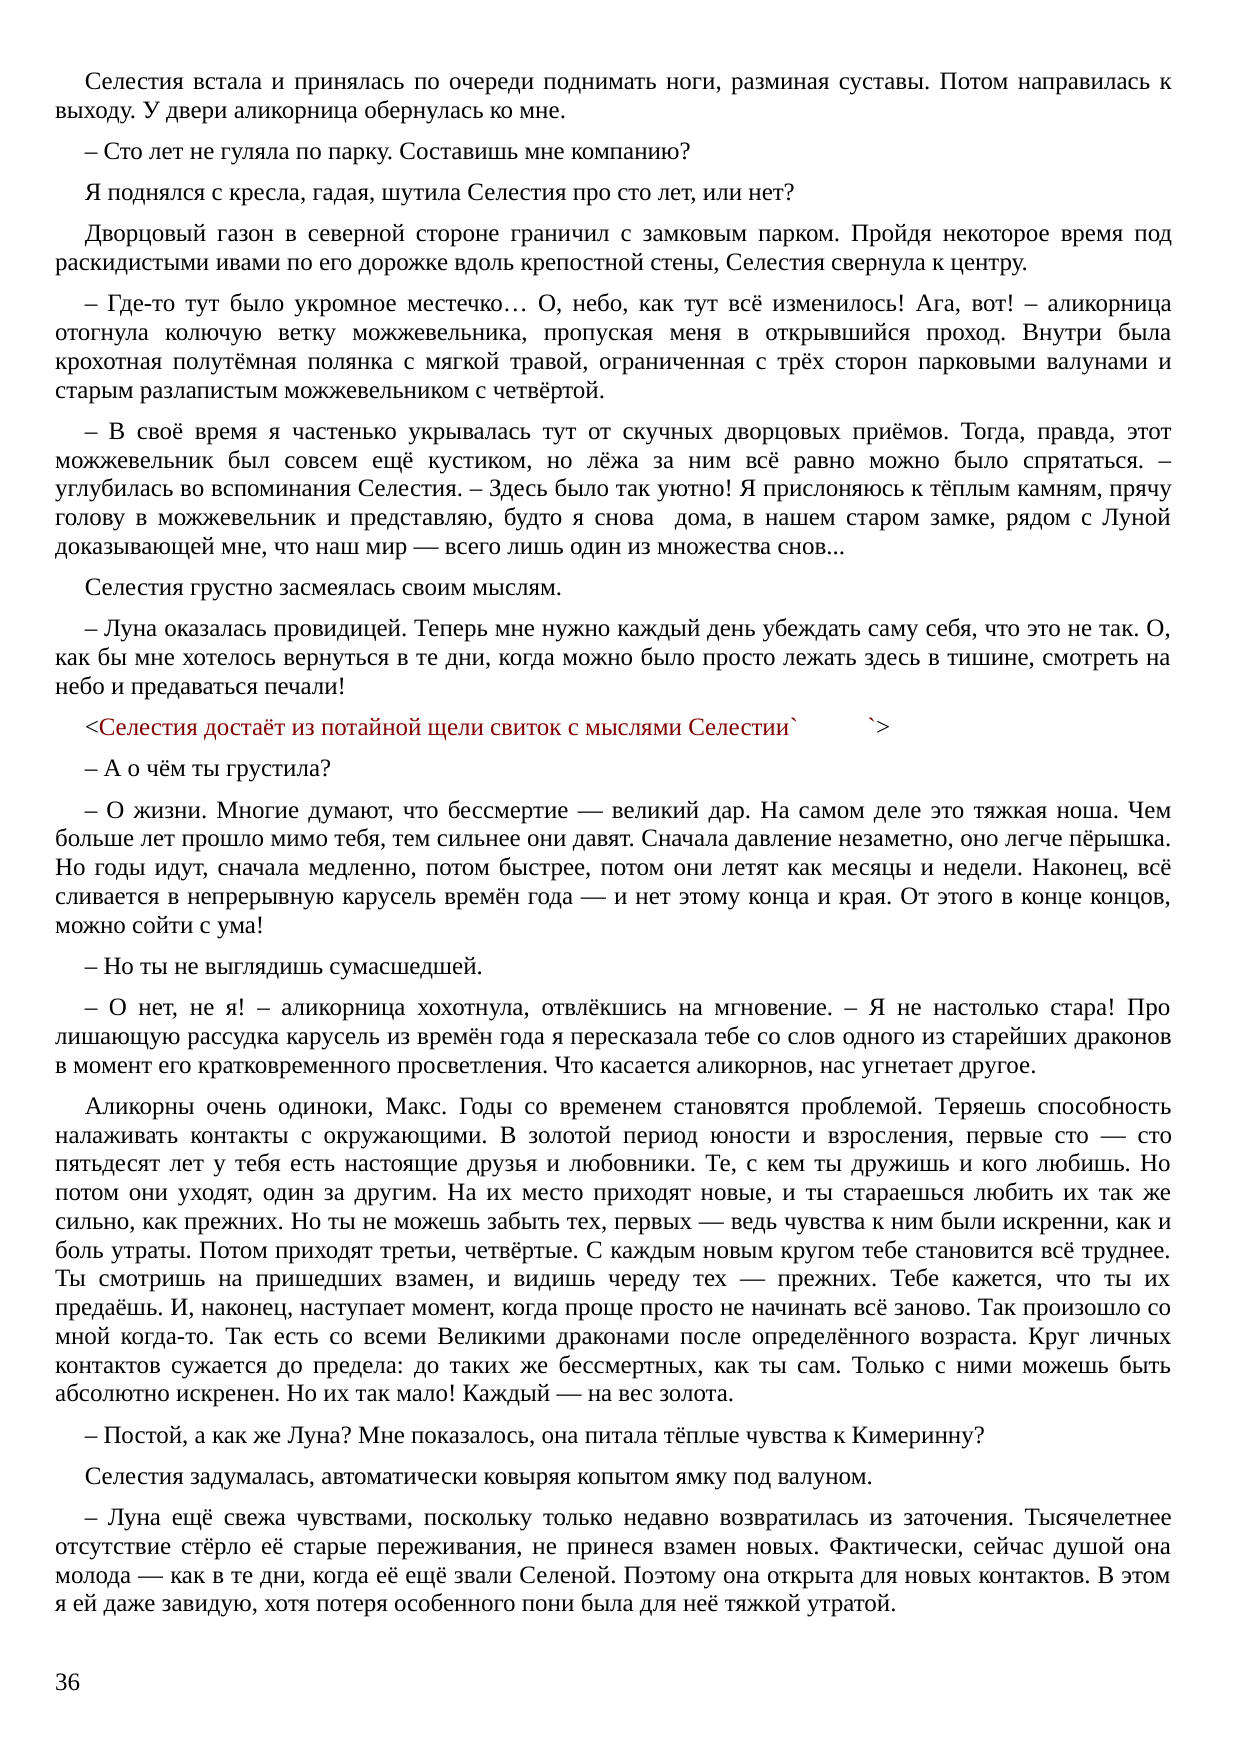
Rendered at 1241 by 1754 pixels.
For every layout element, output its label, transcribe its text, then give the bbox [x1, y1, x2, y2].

text Дворцовый газон в северной стороне граничил с замковым парком. Пройдя некоторое время под раскидистыми ивами по его дорожке вдоль крепостной стены, Селестия свернула к центру. [55, 218, 1173, 276]
text Я поднялся с кресла, гадая, шутила Селестия про сто лет, или нет? [55, 177, 1173, 206]
text – Но ты не выглядишь сумасшедшей. [55, 951, 1173, 980]
text Селестия грустно засмеялась своим мыслям. [55, 572, 1173, 601]
text <Селестия достаёт из потайной щели свиток с мыслями Селестии` `> [55, 712, 1173, 741]
text Селестия встала и принялась по очереди поднимать ноги, разминая суставы. Потом направилась к выходу. У двери аликорница обернулась ко мне. [55, 66, 1173, 123]
text – Луна оказалась провидицей. Теперь мне нужно каждый день убеждать саму себя, что это не так. О, как бы мне хотелось вернуться в те дни, когда можно было просто лежать здесь в тишине, смотреть на небо и предаваться печали! [55, 613, 1173, 700]
text – В своё время я частенько укрывалась тут от скучных дворцовых приёмов. Тогда, правда, этот можжевельник был совсем ещё кустиком, но лёжа за ним всё равно можно было спрятаться. – углубилась во вспоминания Селестия. – Здесь было так уютно! Я прислоняюсь к тёплым камням, прячу голову в можжевельник и представляю, будто я снова дома, в нашем старом замке, рядом с Луной доказывающей мне, что наш мир — всего лишь один из множества снов... [55, 416, 1173, 560]
text – О жизни. Многие думают, что бессмертие — великий дар. На самом деле это тяжкая ноша. Чем больше лет прошло мимо тебя, тем сильнее они давят. Сначала давление незаметно, оно легче пёрышка. Но годы идут, сначала медленно, потом быстрее, потом они летят как месяцы и недели. Наконец, всё сливается в непрерывную карусель времён года — и нет этому конца и края. От этого в конце концов, можно сойти с ума! [55, 795, 1173, 938]
text – А о чём ты грустила? [55, 753, 1173, 782]
text Селестия задумалась, автоматически ковыряя копытом ямку под валуном. [55, 1461, 1173, 1490]
text – Сто лет не гуляла по парку. Составишь мне компанию? [55, 136, 1173, 165]
text – Где-то тут было укромное местечко… О, небо, как тут всё изменилось! Ага, вот! – аликорница отогнула колючую ветку можжевельника, пропуская меня в открывшийся проход. Внутри была крохотная полутёмная полянка с мягкой травой, ограниченная с трёх сторон парковыми валунами и старым разлапистым можжевельником с четвёртой. [55, 288, 1173, 403]
text – О нет, не я! – аликорница хохотнула, отвлёкшись на мгновение. – Я не настолько стара! Про лишающую рассудка карусель из времён года я пересказала тебе со слов одного из старейших драконов в момент его кратковременного просветления. Что касается аликорнов, нас угнетает другое. [55, 992, 1173, 1078]
text – Постой, а как же Луна? Мне показалось, она питала тёплые чувства к Кимеринну? [55, 1420, 1173, 1448]
text Аликорны очень одиноки, Макс. Годы со временем становятся проблемой. Теряешь способность налаживать контакты с окружающими. В золотой период юности и взросления, первые сто — сто пятьдесят лет у тебя есть настоящие друзья и любовники. Те, с кем ты дружишь и кого любишь. Но потом они уходят, один за другим. На их место приходят новые, и ты стараешься любить их так же сильно, как прежних. Но ты не можешь забыть тех, первых — ведь чувства к ним были искренни, как и боль утраты. Потом приходят третьи, четвёртые. С каждым новым кругом тебе становится всё труднее. Ты смотришь на пришедших взамен, и видишь череду тех — прежних. Тебе кажется, что ты их предаёшь. И, наконец, наступает момент, когда проще просто не начинать всё заново. Так произошло со мной когда-то. Так есть со всеми Великими драконами после определённого возраста. Круг личных контактов сужается до предела: до таких же бессмертных, как ты сам. Только с ними можешь быть абсолютно искренен. Но их так мало! Каждый — на вес золота. [55, 1091, 1173, 1407]
text – Луна ещё свежа чувствами, поскольку только недавно возвратилась из заточения. Тысячелетнее отсутствие стёрло её старые переживания, не принеся взамен новых. Фактически, сейчас душой она молода — как в те дни, когда её ещё звали Селеной. Поэтому она открыта для новых контактов. В этом я ей даже завидую, хотя потеря особенного пони была для неё тяжкой утратой. [55, 1502, 1173, 1617]
